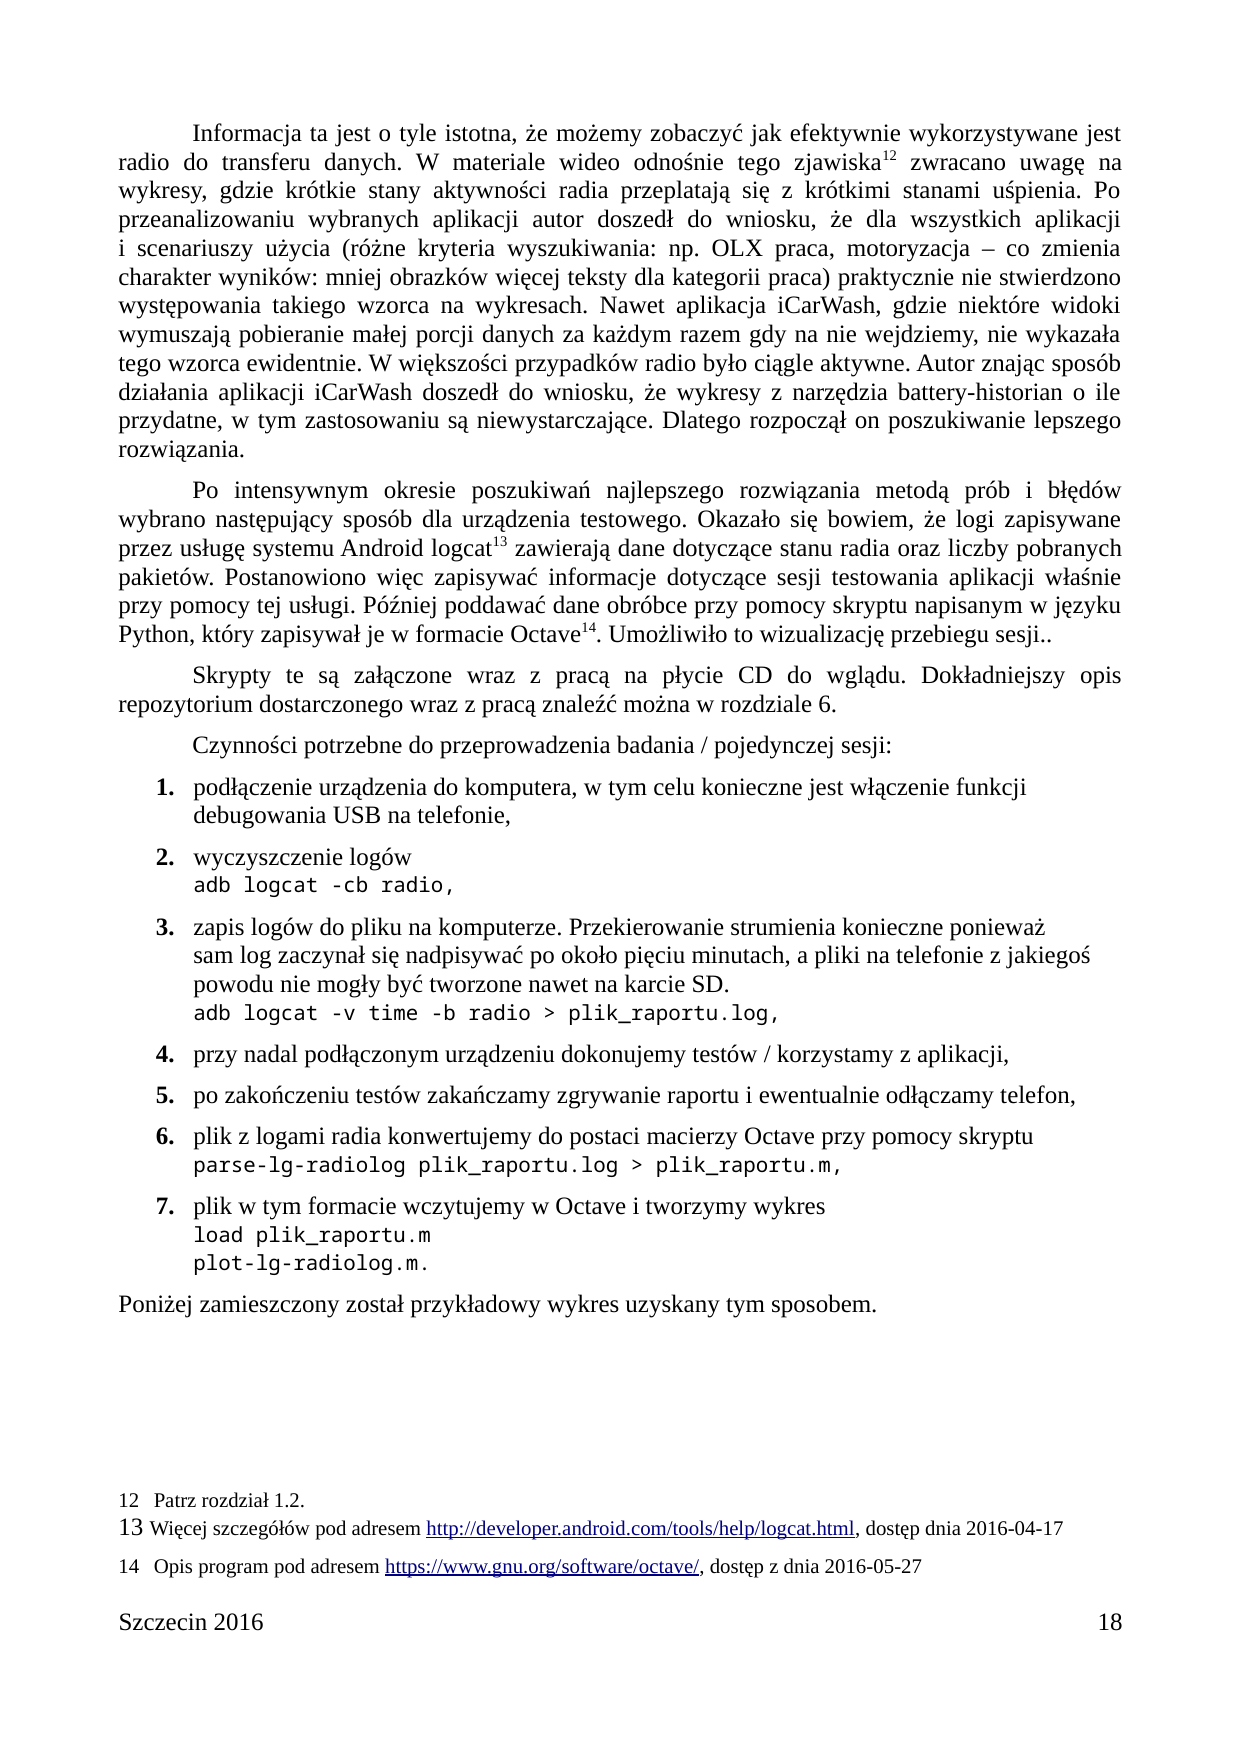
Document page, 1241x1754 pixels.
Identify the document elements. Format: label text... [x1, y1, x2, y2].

list wyczyszczenie logów adb logcat -cb radio, [156, 842, 1122, 899]
text Patrz rozdział 1.2. [118, 1488, 1122, 1512]
text Czynności potrzebne do przeprowadzenia badania / pojedynczej sesji: [118, 731, 1122, 759]
list przy nadal podłączonym urządzeniu dokonujemy testów / korzystamy z aplikacji, [156, 1039, 1122, 1067]
list zapis logów do pliku na komputerze. Przekierowanie strumienia konieczne ponieważ sam log zaczynał się nadpisywać po około pięciu minutach, a pliki na telefonie z jakiegoś powodu nie mogły być tworzone nawet na karcie SD. adb logcat -v time -b radio > plik_raportu.log, [156, 912, 1122, 1026]
list plik w tym formacie wczytujemy w Octave i tworzymy wykres load plik_raportu.m plot-lg-radiolog.m. [156, 1191, 1122, 1277]
list po zakończeniu testów zakańczamy zgrywanie raportu i ewentualnie odłączamy telefon, [156, 1080, 1122, 1109]
text Więcej szczegółów pod adresem http://developer.android.com/tools/help/logcat.html, dostęp dnia 2016-04-17 [118, 1512, 1122, 1541]
text Opis program pod adresem https://www.gnu.org/software/octave/, dostęp z dnia 2016-05-27 [118, 1553, 1122, 1578]
text Po intensywnym okresie poszukiwań najlepszego rozwiązania metodą prób i błędów wybrano następujący sposób dla urządzenia testowego. Okazało się bowiem, że logi zapisywane przez usługę systemu Android logcat zawierają dane dotyczące stanu radia oraz liczby pobranych pakietów. Postanowiono więc zapisywać informacje dotyczące sesji testowania aplikacji właśnie przy pomocy tej usługi. Później poddawać dane obróbce przy pomocy skryptu napisanym w języku Python, który zapisywał je w formacie Octave. Umożliwiło to wizualizację przebiegu sesji.. [118, 476, 1122, 648]
list podłączenie urządzenia do komputera, w tym celu konieczne jest włączenie funkcji debugowania USB na telefonie, [156, 772, 1122, 829]
text Informacja ta jest o tyle istotna, że możemy zobaczyć jak efektywnie wykorzystywane jest radio do transferu danych. W materiale wideo odnośnie tego zjawiska zwracano uwagę na wykresy, gdzie krótkie stany aktywności radia przeplatają się z krótkimi stanami uśpienia. Po przeanalizowaniu wybranych aplikacji autor doszedł do wniosku, że dla wszystkich aplikacji i scenariuszy użycia (różne kryteria wyszukiwania: np. OLX praca, motoryzacja – co zmienia charakter wyników: mniej obrazków więcej teksty dla kategorii praca) praktycznie nie stwierdzono występowania takiego wzorca na wykresach. Nawet aplikacja iCarWash, gdzie niektóre widoki wymuszają pobieranie małej porcji danych za każdym razem gdy na nie wejdziemy, nie wykazała tego wzorca ewidentnie. W większości przypadków radio było ciągle aktywne. Autor znając sposób działania aplikacji iCarWash doszedł do wniosku, że wykresy z narzędzia battery-historian o ile przydatne, w tym zastosowaniu są niewystarczające. Dlatego rozpoczął on poszukiwanie lepszego rozwiązania. [118, 118, 1122, 463]
list plik z logami radia konwertujemy do postaci macierzy Octave przy pomocy skryptu parse-lg-radiolog plik_raportu.log > plik_raportu.m, [156, 1121, 1122, 1178]
text Skrypty te są załączone wraz z pracą na płycie CD do wglądu. Dokładniejszy opis repozytorium dostarczonego wraz z pracą znaleźć można w rozdziale 6. [118, 661, 1122, 718]
text Poniżej zamieszczony został przykładowy wykres uzyskany tym sposobem. [118, 1289, 1122, 1318]
